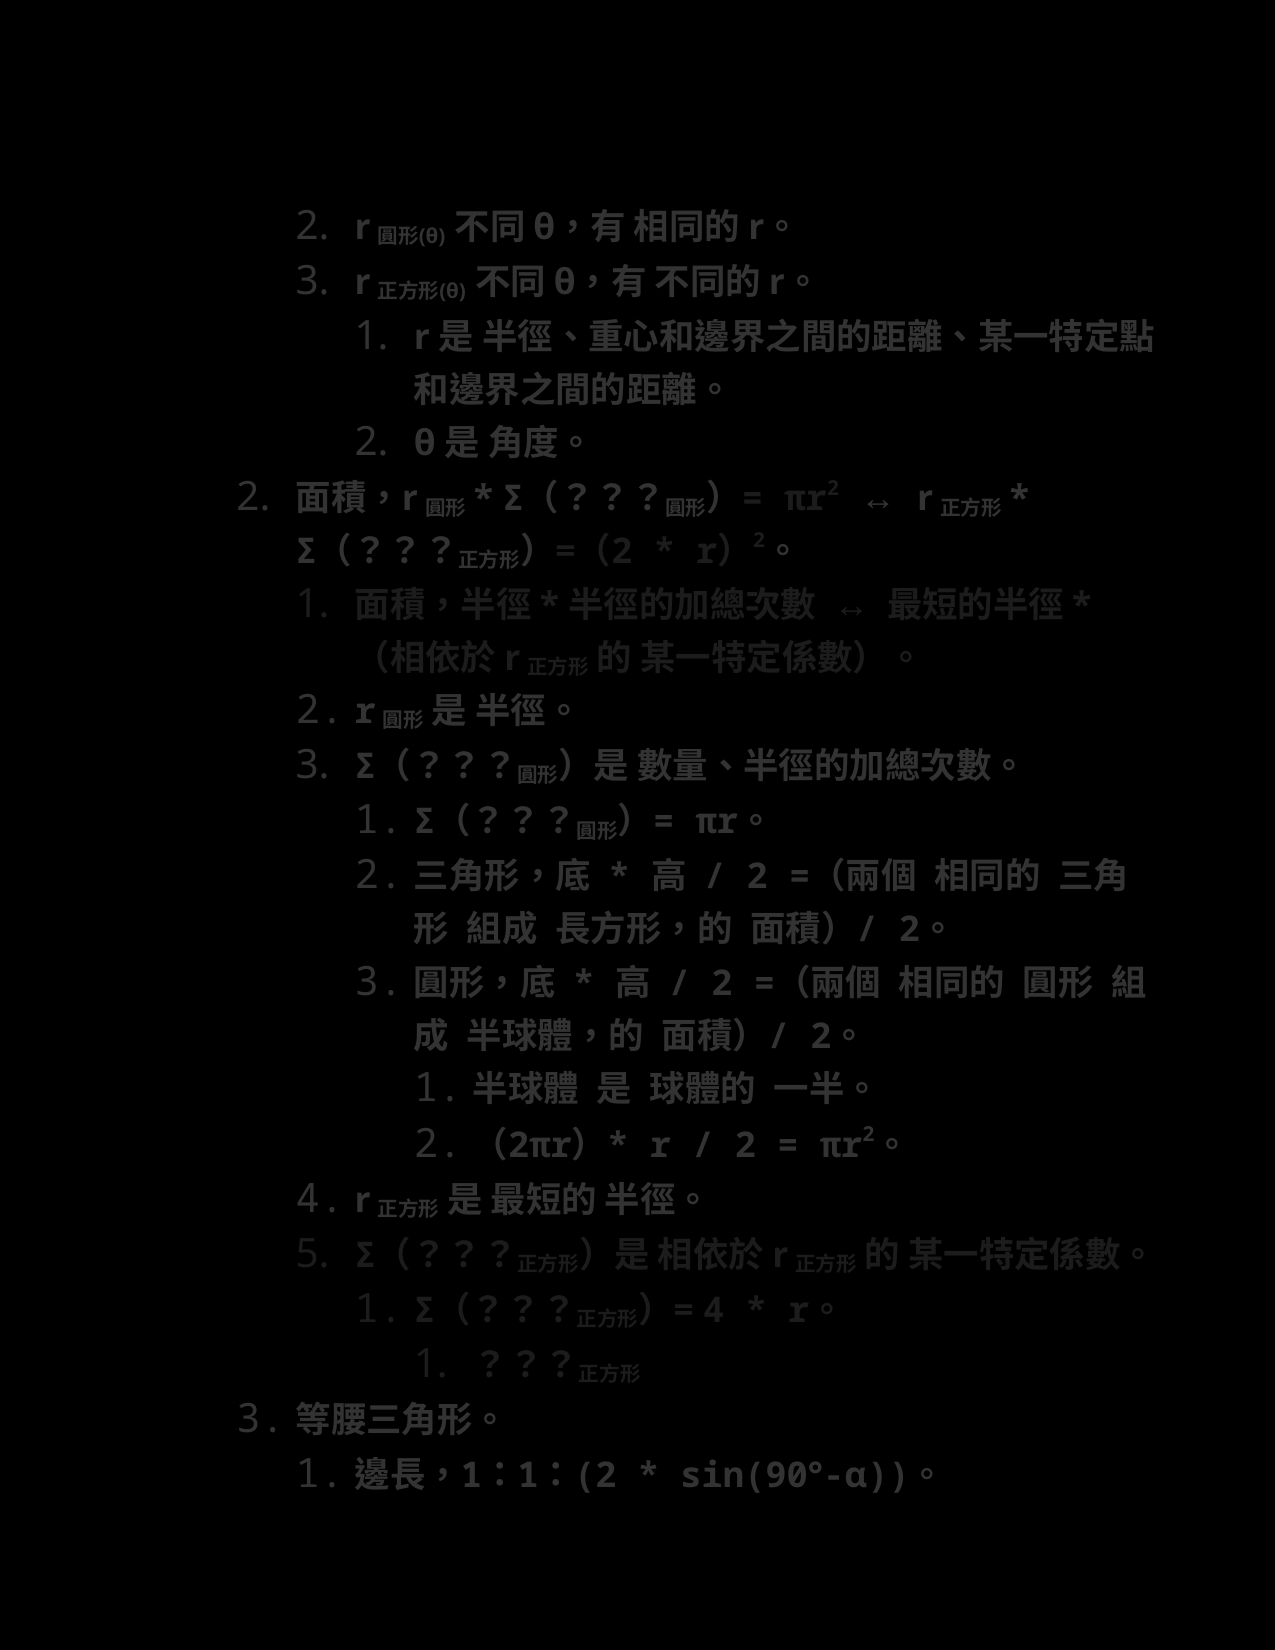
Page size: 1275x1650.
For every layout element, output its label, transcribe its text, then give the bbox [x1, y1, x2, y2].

list 面積，r圓形 * Σ（？？？圓形）= πr2 ↔ r正方形 * Σ（？？？正方形）=（2 * r）2。 [236, 467, 1157, 574]
list 等腰三角形。 [236, 1389, 1157, 1444]
list Σ（？？？圓形）是 數量、半徑的加總次數。 [295, 736, 1157, 791]
list 三角形，底 * 高 / 2 =（兩個 相同的 三角形 組成 長方形，的 面積）/ 2。 [354, 846, 1157, 952]
list Σ（？？？正方形）是 相依於 r正方形 的 某一特定係數。 [295, 1224, 1157, 1279]
list 半球體 是 球體的 一半。 [413, 1059, 1157, 1114]
list Σ（？？？圓形）= πr。 [354, 791, 1157, 846]
list r圓形 是 半徑。 [295, 680, 1157, 736]
list ？？？正方形 [413, 1334, 1157, 1389]
list r圓形(θ) 不同 θ，有 相同的 r。 [295, 196, 1157, 251]
list θ 是 角度。 [354, 412, 1157, 467]
list r正方形 是 最短的 半徑。 [295, 1169, 1157, 1224]
list r 是 半徑、重心和邊界之間的距離、某一特定點和邊界之間的距離。 [354, 306, 1157, 412]
list 面積，半徑 * 半徑的加總次數 ↔ 最短的半徑 *（相依於 r正方形 的 某一特定係數）。 [295, 574, 1157, 680]
list 圓形，底 * 高 / 2 =（兩個 相同的 圓形 組成 半球體，的 面積）/ 2。 [354, 952, 1157, 1059]
list 邊長，1：1：(2 * sin(90°-α))。 [295, 1444, 1157, 1499]
list （2πr）* r / 2 = πr2。 [413, 1114, 1157, 1169]
list r正方形(θ) 不同 θ，有 不同的 r。 [295, 251, 1157, 306]
list Σ（？？？正方形）= 4 * r。 [354, 1279, 1157, 1334]
